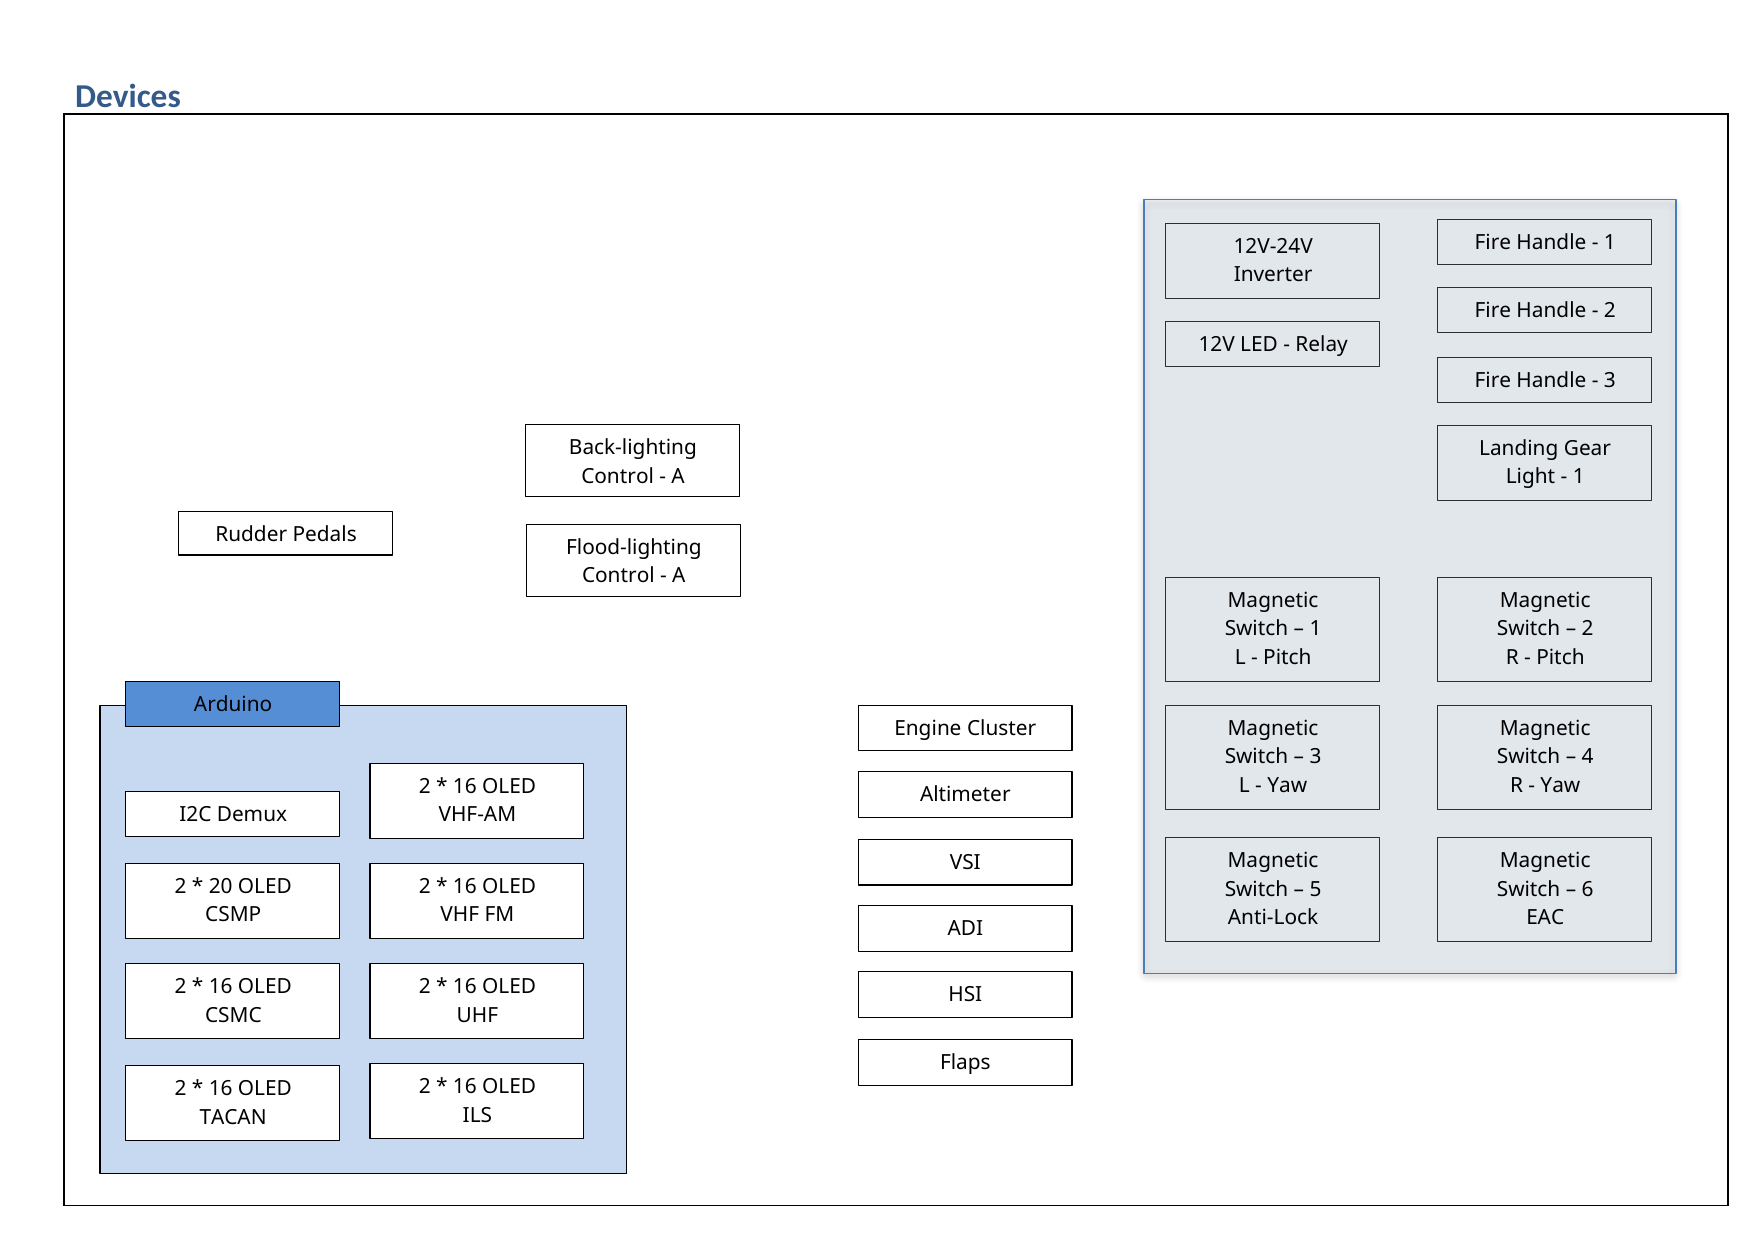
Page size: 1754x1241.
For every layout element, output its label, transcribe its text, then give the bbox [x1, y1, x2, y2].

text Fire Handle - 2 [1453, 295, 1637, 323]
text Switch – 3 [1181, 742, 1365, 770]
text Switch – 1 [1181, 613, 1365, 642]
text 2 * 16 OLED [385, 771, 569, 799]
text Back-lighting [541, 432, 725, 461]
text Flaps [873, 1047, 1057, 1076]
text Landing Gear Light - 1 [1453, 433, 1637, 490]
text Control - A [542, 561, 726, 589]
text VHF-AM [385, 799, 569, 828]
text Magnetic [1181, 585, 1365, 613]
text 2 * 16 OLED [141, 1073, 325, 1102]
text Engine Cluster [873, 713, 1057, 742]
text 2 * 16 OLED [385, 971, 569, 1000]
text Switch – 2 [1453, 613, 1637, 642]
text VHF FM [385, 899, 569, 928]
text I2C Demux [141, 799, 325, 828]
text Fire Handle - 1 [1453, 227, 1637, 255]
text Switch – 4 [1453, 742, 1637, 770]
text Switch – 5 [1181, 874, 1365, 902]
text VSI [873, 847, 1057, 876]
text 2 * 16 OLED [141, 971, 325, 1000]
text ILS [385, 1100, 569, 1128]
text R - Yaw [1453, 770, 1637, 798]
text EAC [1453, 902, 1637, 931]
text R - Pitch [1453, 642, 1637, 670]
text ADI [873, 913, 1057, 942]
text Magnetic [1453, 713, 1637, 742]
text Flood-lighting [542, 532, 726, 561]
text Anti-Lock [1181, 902, 1365, 931]
text UHF [385, 1000, 569, 1028]
text CSMP [141, 899, 325, 928]
text CSMC [141, 1000, 325, 1028]
text Magnetic [1453, 585, 1637, 613]
text Inverter [1181, 259, 1365, 288]
text Arduino [141, 689, 325, 718]
text HSI [873, 979, 1057, 1008]
text 2 * 16 OLED [385, 1071, 569, 1100]
text L - Yaw [1181, 770, 1365, 798]
text Switch – 6 [1453, 874, 1637, 902]
text 12V-24V [1181, 231, 1365, 259]
text 2 * 16 OLED [385, 871, 569, 899]
text Magnetic [1181, 845, 1365, 874]
text L - Pitch [1181, 642, 1365, 670]
text Altimeter [873, 779, 1057, 808]
text Rudder Pedals [194, 519, 378, 548]
text 12V LED - Relay [1181, 329, 1365, 357]
text TACAN [141, 1102, 325, 1130]
text Control - A [541, 461, 725, 489]
subtitle Devices [75, 75, 1679, 113]
text Magnetic [1453, 845, 1637, 874]
text Fire Handle - 3 [1453, 365, 1637, 393]
text Magnetic [1181, 713, 1365, 742]
text 2 * 20 OLED [141, 871, 325, 899]
